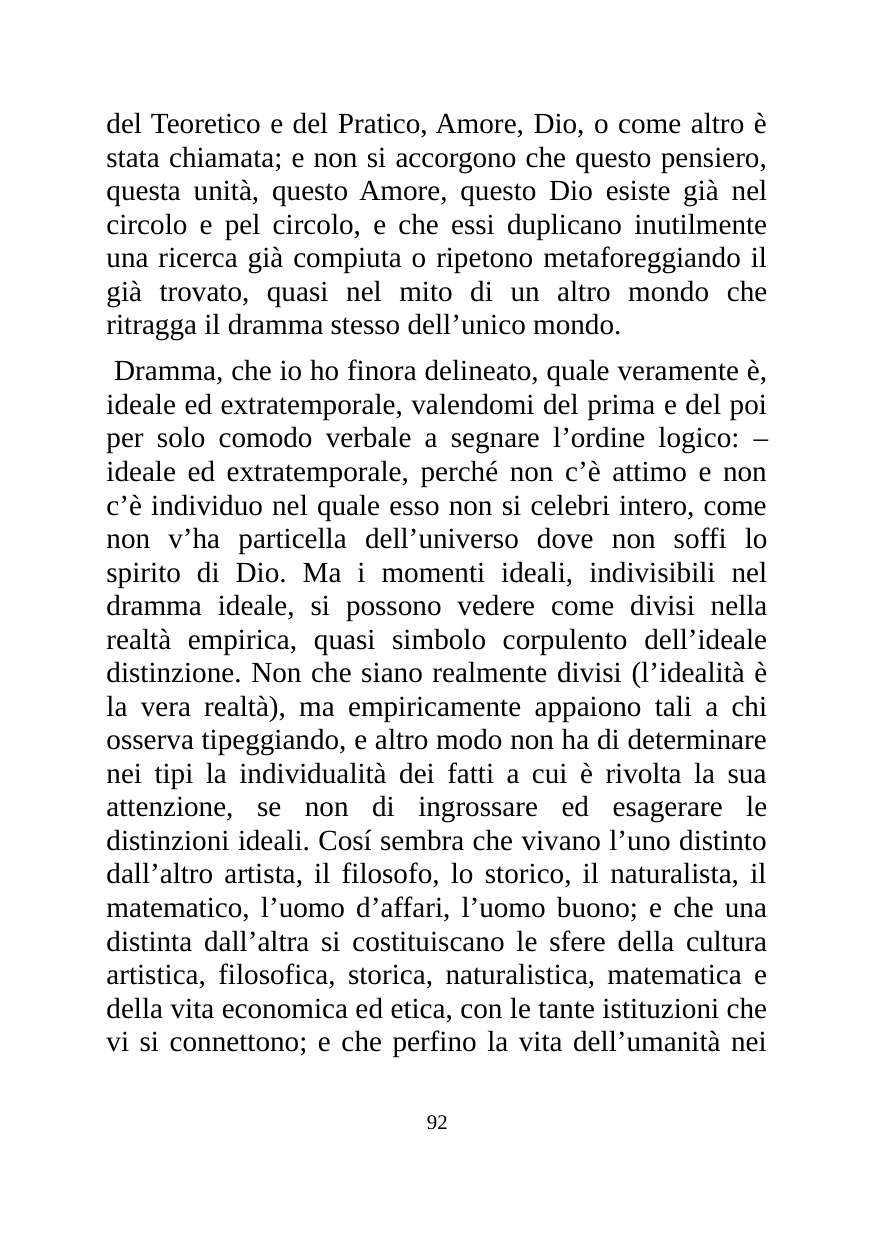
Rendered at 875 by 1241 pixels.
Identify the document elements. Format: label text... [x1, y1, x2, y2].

text del Teoretico e del Pratico, Amore, Dio, o come altro è stata chiamata; e non si accorgono che questo pensiero, questa unità, questo Amore, questo Dio esiste già nel circolo e pel circolo, e che essi duplicano inutilmente una ricerca già compiuta o ripetono metaforeggiando il già trovato, quasi nel mito di un altro mondo che ritragga il dramma stesso dell’unico mondo. [106, 106, 768, 341]
text Dramma, che io ho finora delineato, quale veramente è, ideale ed extratemporale, valendomi del prima e del poi per solo comodo verbale a segnare l’ordine logico: – ideale ed extratemporale, perché non c’è attimo e non c’è individuo nel quale esso non si celebri intero, come non v’ha particella dell’universo dove non soffi lo spirito di Dio. Ma i momenti ideali, indivisibili nel dramma ideale, si possono vedere come divisi nella realtà empirica, quasi simbolo corpulento dell’ideale distinzione. Non che siano realmente divisi (l’idealità è la vera realtà), ma empiricamente appaiono tali a chi osserva tipeggiando, e altro modo non ha di determinare nei tipi la individualità dei fatti a cui è rivolta la sua attenzione, se non di ingrossare ed esagerare le distinzioni ideali. Cosí sembra che vivano l’uno distinto dall’altro artista, il filosofo, lo storico, il naturalista, il matematico, l’uomo d’affari, l’uomo buono; e che una distinta dall’altra si costituiscano le sfere della cultura artistica, filosofica, storica, naturalistica, matematica e della vita economica ed etica, con le tante istituzioni che vi si connettono; e che perfino la vita dell’umanità nei [106, 353, 768, 1058]
